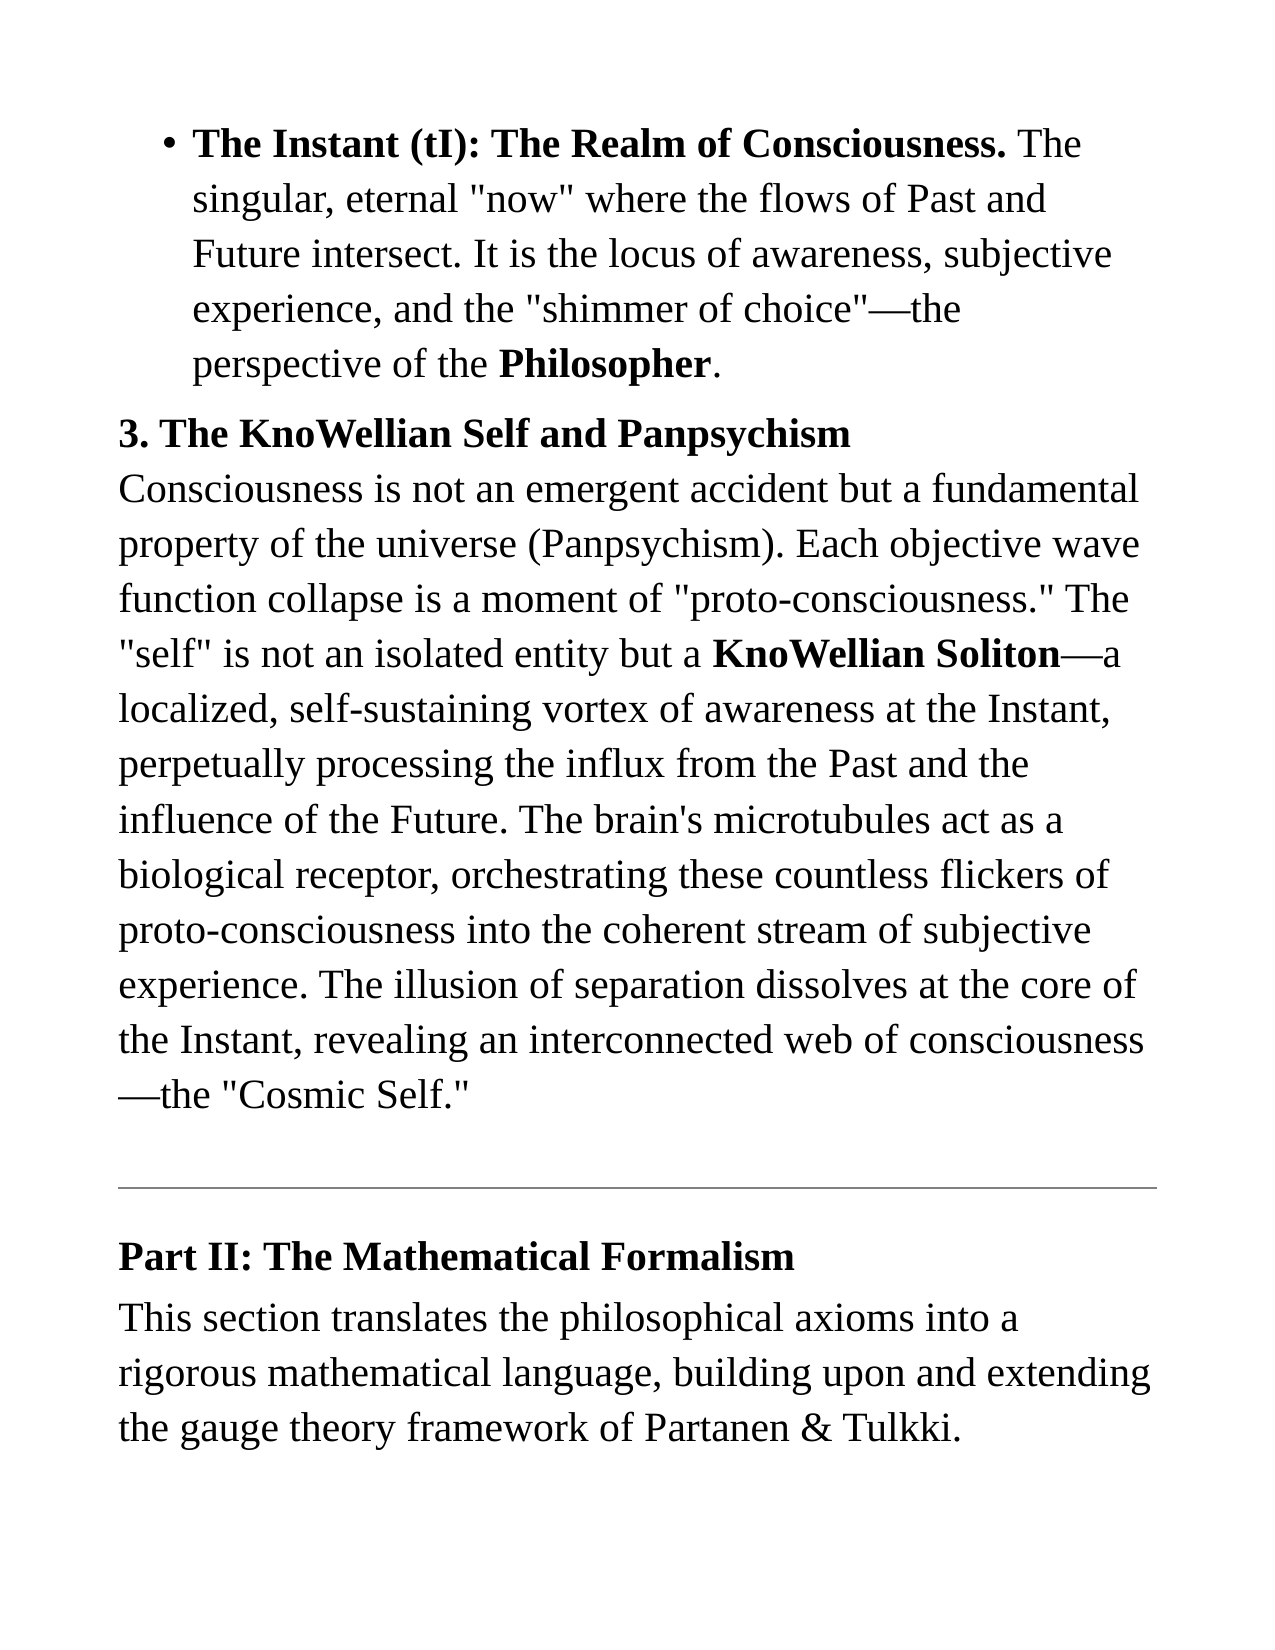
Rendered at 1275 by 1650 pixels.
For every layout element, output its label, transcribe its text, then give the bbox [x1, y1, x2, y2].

list The Instant (tI): The Realm of Consciousness. The singular, eternal "now" where the flows of Past and Future intersect. It is the locus of awareness, subjective experience, and the "shimmer of choice"—the perspective of the Philosopher. [162, 118, 1157, 387]
text 3. The KnoWellian Self and Panpsychism Consciousness is not an emergent accident but a fundamental property of the universe (Panpsychism). Each objective wave function collapse is a moment of "proto-consciousness." The "self" is not an isolated entity but a KnoWellian Soliton—a localized, self-sustaining vortex of awareness at the Instant, perpetually processing the influx from the Past and the influence of the Future. The brain's microtubules act as a biological receptor, orchestrating these countless flickers of proto-consciousness into the coherent stream of subjective experience. The illusion of separation dissolves at the core of the Instant, revealing an interconnected web of consciousness—the "Cosmic Self." [118, 408, 1157, 1117]
subtitle Part II: The Mathematical Formalism [118, 1232, 1157, 1279]
text This section translates the philosophical axioms into a rigorous mathematical language, building upon and extending the gauge theory framework of Partanen & Tulkki. [118, 1292, 1157, 1450]
